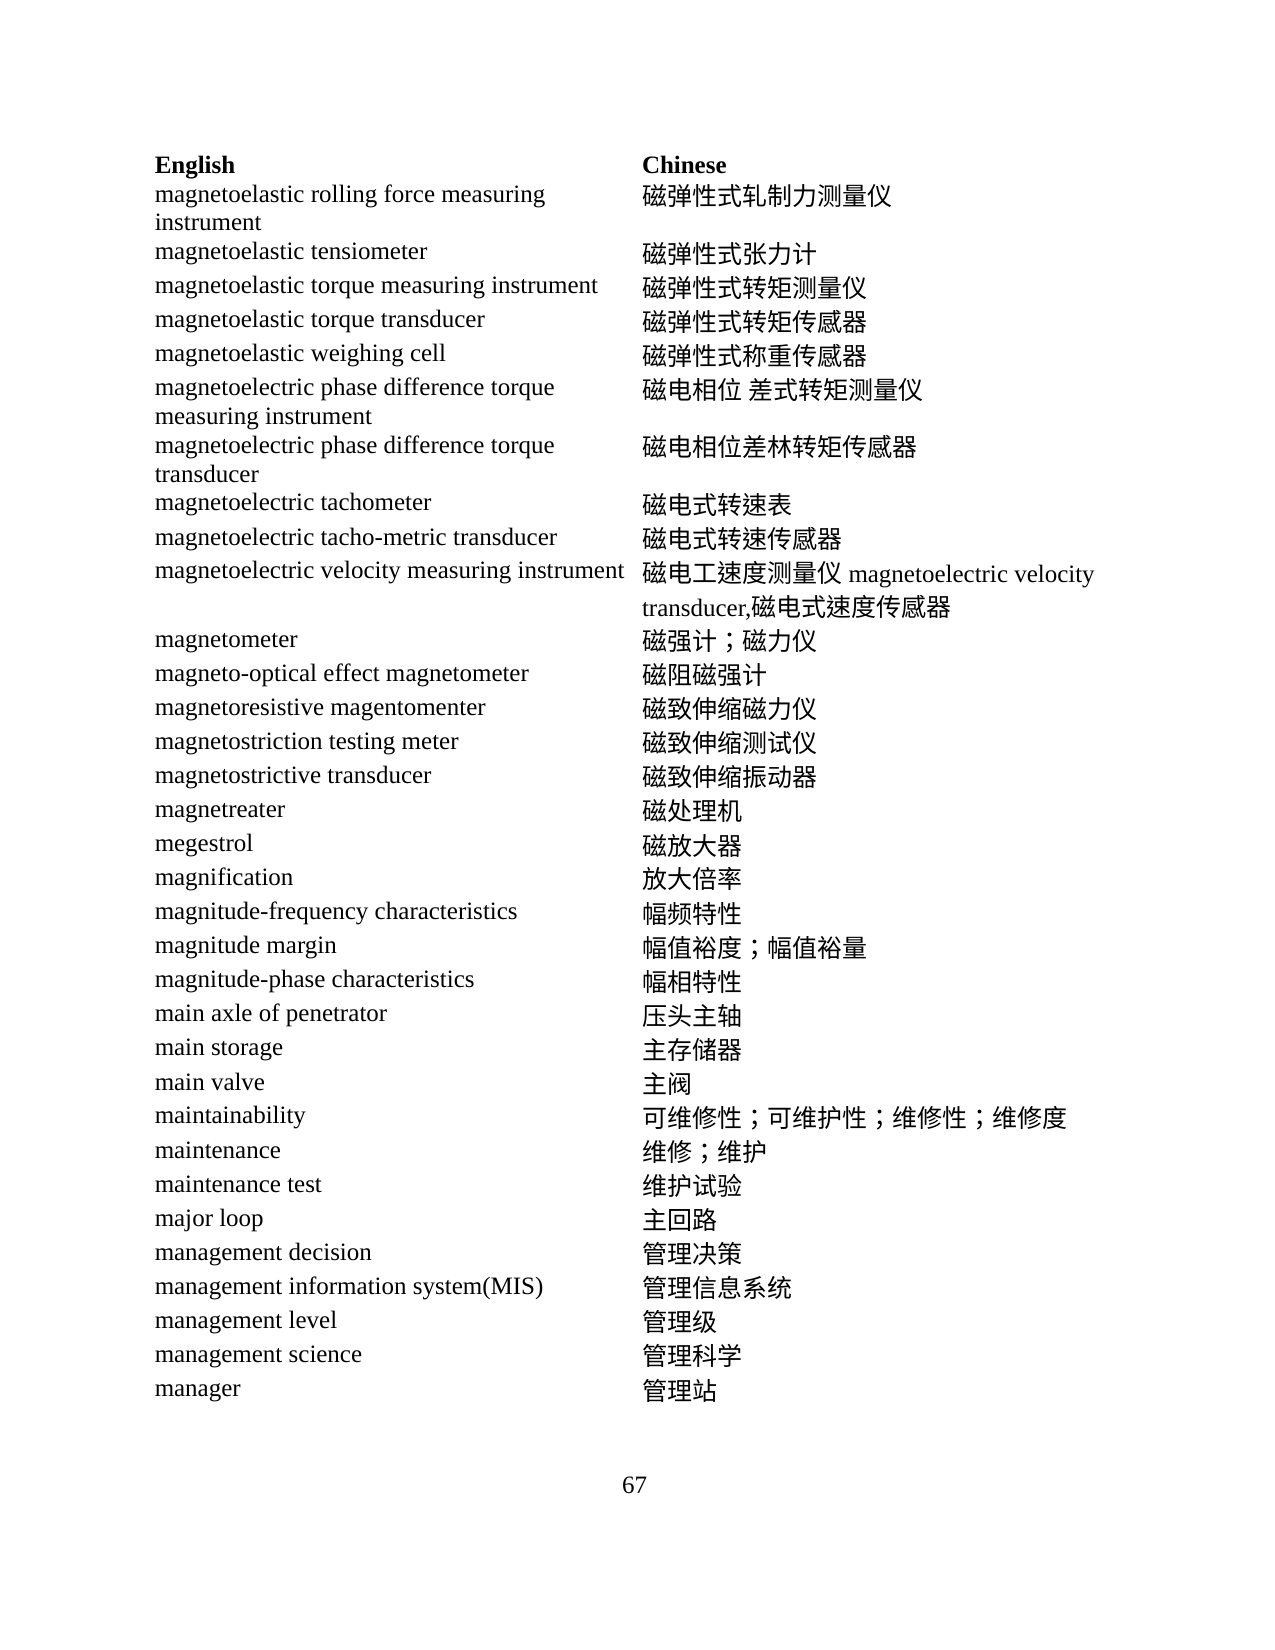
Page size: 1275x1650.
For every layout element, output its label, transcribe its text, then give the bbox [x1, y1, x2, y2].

table_cell 磁电工速度测量仪 magnetoelectric velocity transducer,磁电式速度传感器 [638, 556, 1125, 624]
table_cell 磁弹性式张力计 [638, 236, 1125, 270]
table_cell magnetoelastic torque measuring instrument [150, 270, 637, 304]
table_cell main axle of penetrator [150, 999, 637, 1032]
table_cell magnetostriction testing meter [150, 726, 637, 760]
table_cell management level [150, 1305, 637, 1339]
table_header English [150, 150, 637, 179]
table_cell 幅相特性 [638, 964, 1125, 998]
table_cell 幅值裕度；幅值裕量 [638, 930, 1125, 964]
table_cell magnetoelectric tacho-metric transducer [150, 522, 637, 556]
table_cell magnetoelectric phase difference torque measuring instrument [150, 373, 637, 430]
table_cell 磁致伸缩振动器 [638, 760, 1125, 794]
table_cell 磁电式转速传感器 [638, 522, 1125, 556]
table_cell 管理决策 [638, 1237, 1125, 1271]
table_cell 磁电式转速表 [638, 488, 1125, 522]
table_cell main storage [150, 1033, 637, 1067]
table_cell 磁弹性式转矩传感器 [638, 304, 1125, 338]
table_cell manager [150, 1373, 637, 1407]
table_cell 管理信息系统 [638, 1271, 1125, 1305]
table_cell management science [150, 1339, 637, 1373]
table_cell magnetometer [150, 624, 637, 658]
table_cell 管理站 [638, 1373, 1125, 1407]
table_cell 磁放大器 [638, 828, 1125, 862]
table_cell magnitude margin [150, 930, 637, 964]
table_cell 磁阻磁强计 [638, 658, 1125, 692]
table_cell 压头主轴 [638, 999, 1125, 1032]
table_cell 放大倍率 [638, 862, 1125, 896]
table_cell magnetoelastic tensiometer [150, 236, 637, 270]
table_cell 管理级 [638, 1305, 1125, 1339]
table_cell magnetoelastic rolling force measuring instrument [150, 179, 637, 236]
table_cell 幅频特性 [638, 896, 1125, 930]
table_cell magnitude-frequency characteristics [150, 896, 637, 930]
table_cell 磁强计；磁力仪 [638, 624, 1125, 658]
table_cell 主存储器 [638, 1033, 1125, 1067]
table_cell 磁电相位 差式转矩测量仪 [638, 373, 1125, 430]
table_cell 磁弹性式转矩测量仪 [638, 270, 1125, 304]
table_cell 主阀 [638, 1067, 1125, 1101]
table_cell 磁弹性式称重传感器 [638, 339, 1125, 372]
table_cell management information system(MIS) [150, 1271, 637, 1305]
table_cell main valve [150, 1067, 637, 1101]
table_cell management decision [150, 1237, 637, 1271]
table_cell magneto-optical effect magnetometer [150, 658, 637, 692]
table_cell magnetoelectric tachometer [150, 488, 637, 522]
table_cell magnetoresistive magentomenter [150, 692, 637, 726]
table_cell magnitude-phase characteristics [150, 964, 637, 998]
table_cell 维护试验 [638, 1169, 1125, 1203]
table_cell magnetoelectric phase difference torque transducer [150, 430, 637, 487]
table_cell magnetreater [150, 794, 637, 828]
table_cell 磁电相位差林转矩传感器 [638, 430, 1125, 487]
table_cell maintainability [150, 1101, 637, 1135]
table_cell 磁弹性式轧制力测量仪 [638, 179, 1125, 236]
table_cell magnification [150, 862, 637, 896]
table_cell 管理科学 [638, 1339, 1125, 1373]
table_cell 磁致伸缩磁力仪 [638, 692, 1125, 726]
table_cell 磁致伸缩测试仪 [638, 726, 1125, 760]
table_cell magnetoelastic torque transducer [150, 304, 637, 338]
table_cell maintenance test [150, 1169, 637, 1203]
table_cell 维修；维护 [638, 1135, 1125, 1169]
table_cell magnetoelectric velocity measuring instrument [150, 556, 637, 624]
table_cell 可维修性；可维护性；维修性；维修度 [638, 1101, 1125, 1135]
table_cell magnetoelastic weighing cell [150, 339, 637, 372]
table_cell maintenance [150, 1135, 637, 1169]
table_cell megestrol [150, 828, 637, 862]
table_cell 磁处理机 [638, 794, 1125, 828]
table_cell magnetostrictive transducer [150, 760, 637, 794]
table_cell 主回路 [638, 1203, 1125, 1237]
table_cell major loop [150, 1203, 637, 1237]
table_header Chinese [638, 150, 1125, 179]
